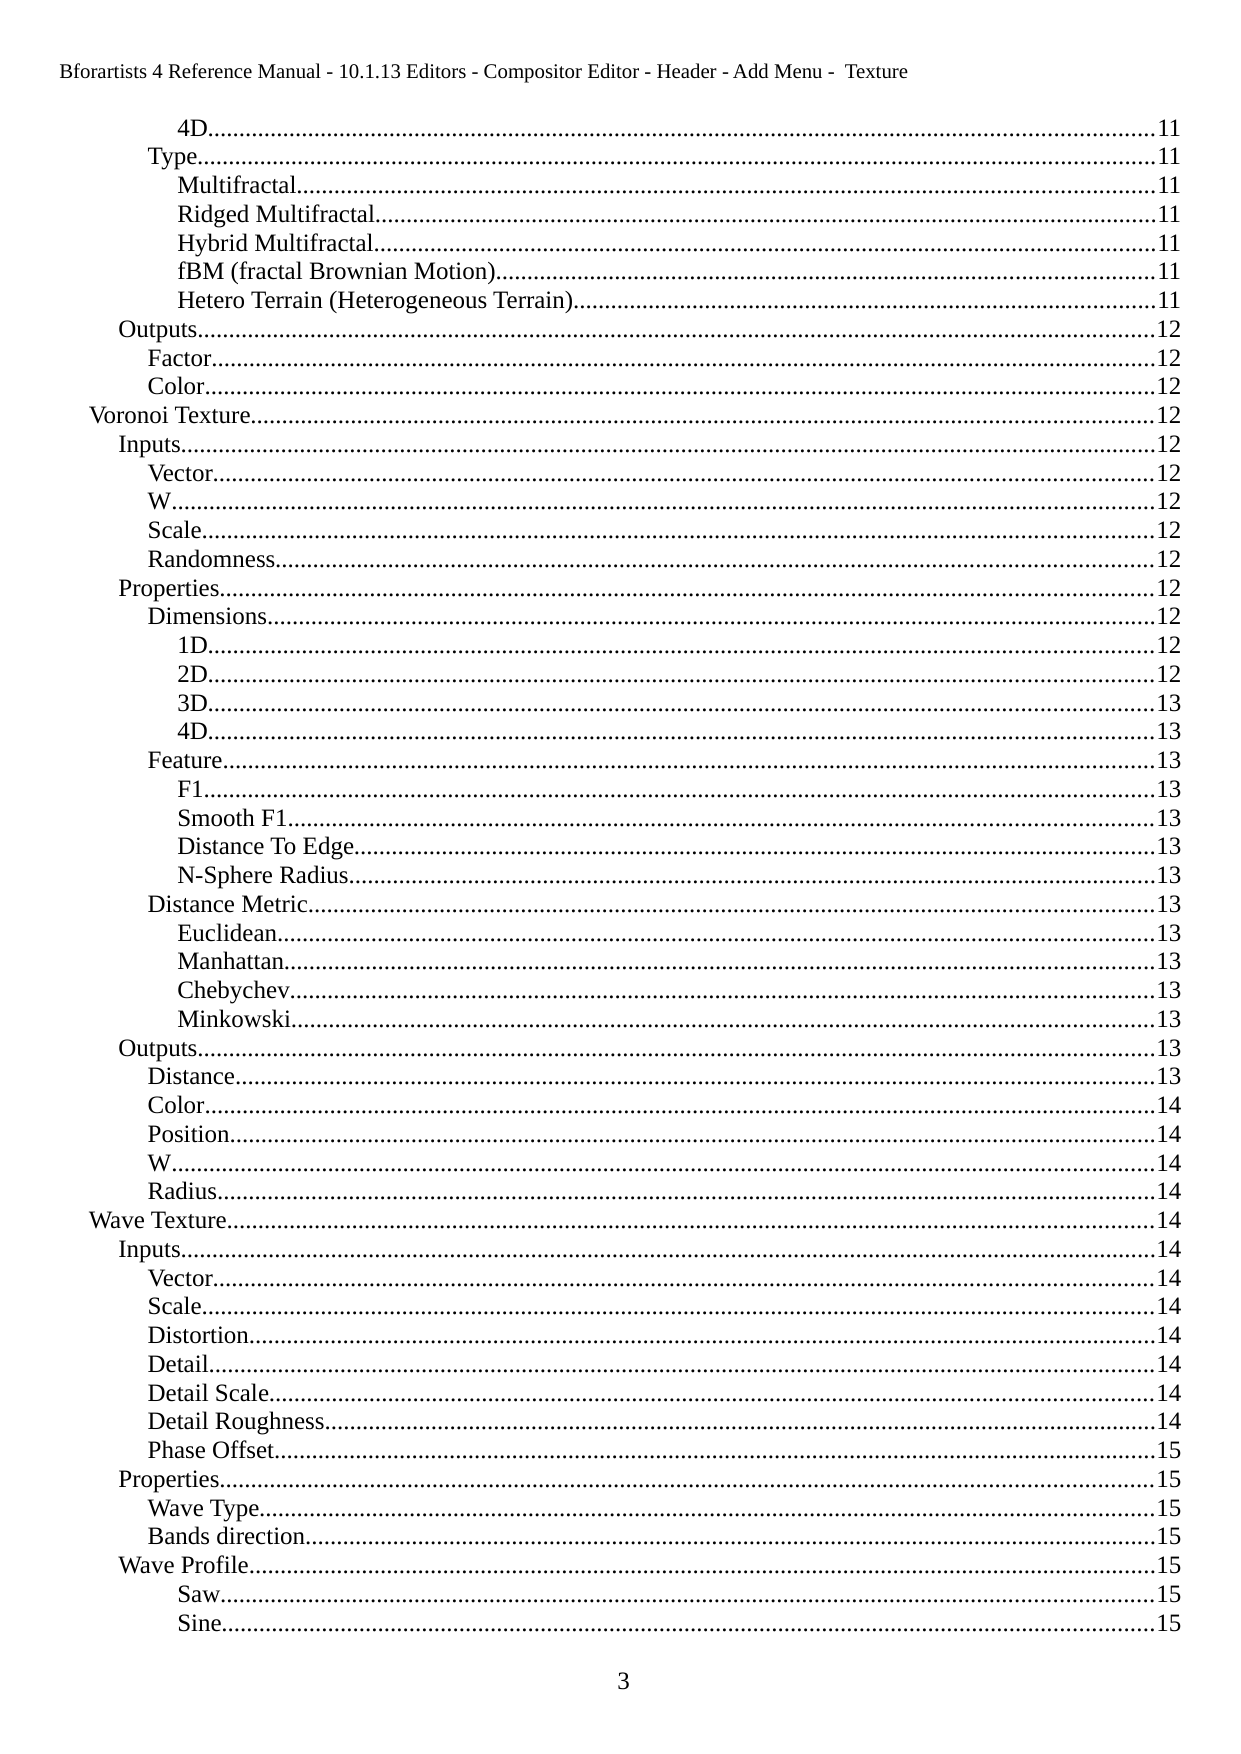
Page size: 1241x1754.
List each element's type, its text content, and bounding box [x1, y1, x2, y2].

text Scale 14 [147, 1291, 1181, 1320]
text Minkowski 13 [177, 1004, 1181, 1033]
text Detail 14 [147, 1349, 1181, 1378]
text 1D 12 [177, 630, 1181, 659]
text Voronoi Texture 12 [88, 400, 1181, 429]
text Wave Type 15 [147, 1493, 1181, 1521]
text Bands direction 15 [147, 1521, 1181, 1550]
text Vector 12 [147, 458, 1181, 486]
text Detail Roughness 14 [147, 1406, 1181, 1435]
text Saw 15 [177, 1579, 1181, 1608]
text Ridged Multifractal 11 [177, 199, 1181, 228]
text Outputs 12 [118, 314, 1181, 343]
text fBM (fractal Brownian Motion) 11 [177, 256, 1181, 285]
text Euclidean 13 [177, 918, 1181, 946]
text Phase Offset 15 [147, 1435, 1181, 1464]
text Distance 13 [147, 1061, 1181, 1090]
text 4D 13 [177, 716, 1181, 745]
text Color 12 [147, 371, 1181, 400]
text Distance Metric 13 [147, 889, 1181, 918]
text Radius 14 [147, 1176, 1181, 1205]
text F1 13 [177, 774, 1181, 803]
text W 14 [147, 1148, 1181, 1176]
text N-Sphere Radius 13 [177, 860, 1181, 889]
text Detail Scale 14 [147, 1378, 1181, 1406]
text Position 14 [147, 1119, 1181, 1148]
text Smooth F1 13 [177, 803, 1181, 831]
text Scale 12 [147, 515, 1181, 544]
text Manhattan 13 [177, 946, 1181, 975]
text Properties 15 [118, 1464, 1181, 1493]
text Sine 15 [177, 1608, 1181, 1636]
text 2D 12 [177, 659, 1181, 688]
text Multifractal 11 [177, 170, 1181, 199]
text Properties 12 [118, 573, 1181, 601]
text Vector 14 [147, 1263, 1181, 1291]
text Color 14 [147, 1090, 1181, 1119]
text Dimensions 12 [147, 601, 1181, 630]
text Outputs 13 [118, 1033, 1181, 1061]
text Inputs 12 [118, 429, 1181, 458]
text Type 11 [147, 141, 1181, 170]
text Wave Texture 14 [88, 1205, 1181, 1234]
text W 12 [147, 486, 1181, 515]
text Distance To Edge 13 [177, 831, 1181, 860]
text Hybrid Multifractal 11 [177, 228, 1181, 256]
text Distortion 14 [147, 1320, 1181, 1349]
text Hetero Terrain (Heterogeneous Terrain) 11 [177, 285, 1181, 314]
text Inputs 14 [118, 1234, 1181, 1263]
text Factor 12 [147, 343, 1181, 371]
text Randomness 12 [147, 544, 1181, 573]
text 3D 13 [177, 688, 1181, 716]
text Wave Profile 15 [118, 1550, 1181, 1579]
text Feature 13 [147, 745, 1181, 774]
text 4D 11 [177, 113, 1181, 141]
text Chebychev 13 [177, 975, 1181, 1004]
